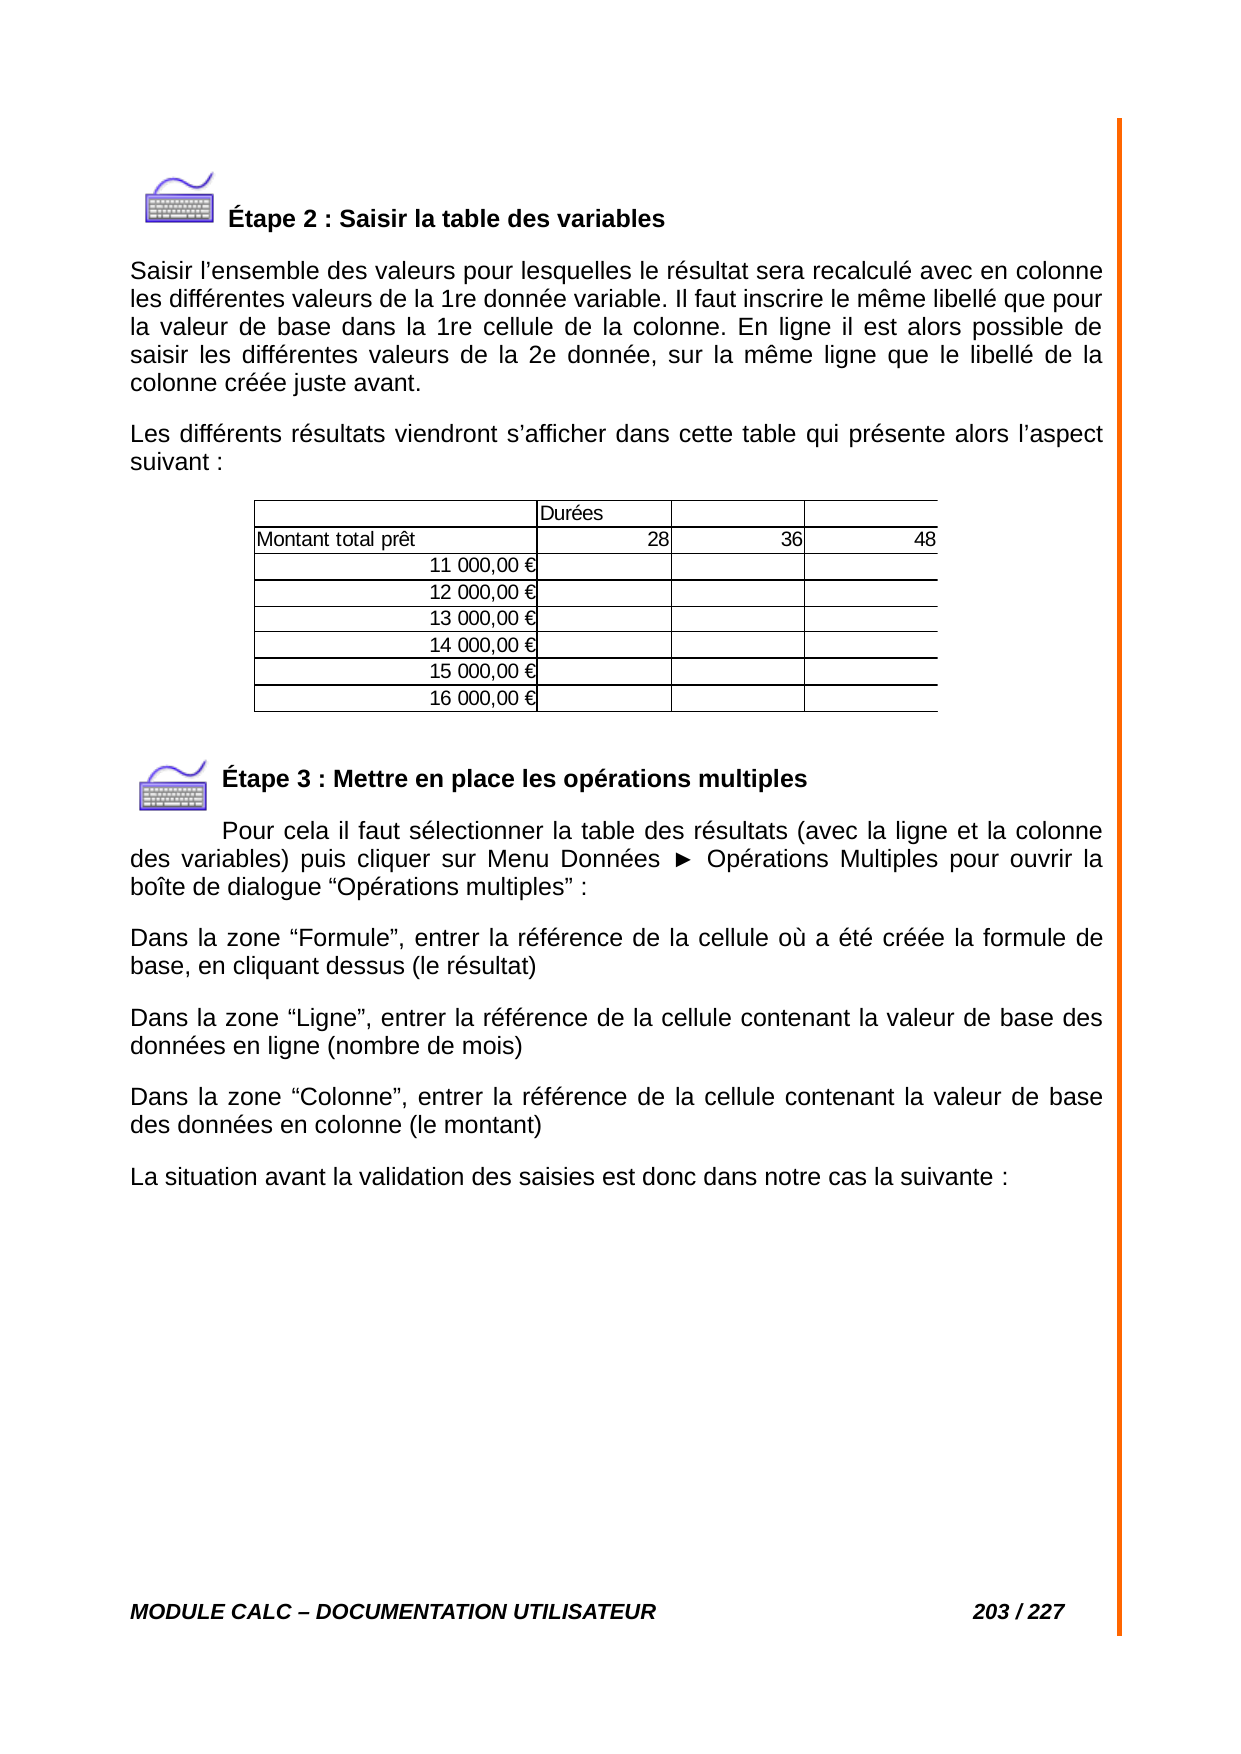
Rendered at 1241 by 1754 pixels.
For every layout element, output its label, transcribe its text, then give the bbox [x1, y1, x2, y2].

picture [141, 162, 217, 237]
text Dans la zone “Ligne”, entrer la référence de la cellule contenant la valeur de base des données en ligne (nombre de mois) [130, 1004, 1105, 1059]
text Étape 3 : Mettre en place les opérations multiples [210, 765, 1105, 793]
text Saisir l’ensemble des valeurs pour lesquelles le résultat sera recalculé avec en colonne les différentes valeurs de la 1re donnée variable. Il faut inscrire le même libellé que pour la valeur de base dans la 1re cellule de la colonne. En ligne il est alors possible de saisir les différentes valeurs de la 2e donnée, sur la même ligne que le libellé de la colonne créée juste avant. [130, 257, 1105, 396]
text Pour cela il faut sélectionner la table des résultats (avec la ligne et la colonne des variables) puis cliquer sur Menu Données ► Opérations Multiples pour ouvrir la boîte de dialogue “Opérations multiples” : [130, 817, 1105, 901]
picture [135, 749, 210, 825]
text La situation avant la validation des saisies est donc dans notre cas la suivante : [130, 1163, 1105, 1191]
text Dans la zone “Colonne”, entrer la référence de la cellule contenant la valeur de base des données en colonne (le montant) [130, 1083, 1105, 1139]
text Les différents résultats viendront s’afficher dans cette table qui présente alors l’aspect suivant : [130, 420, 1105, 476]
text Dans la zone “Formule”, entrer la référence de la cellule où a été créée la formule de base, en cliquant dessus (le résultat) [130, 924, 1105, 980]
text Étape 2 : Saisir la table des variables [217, 205, 1105, 233]
